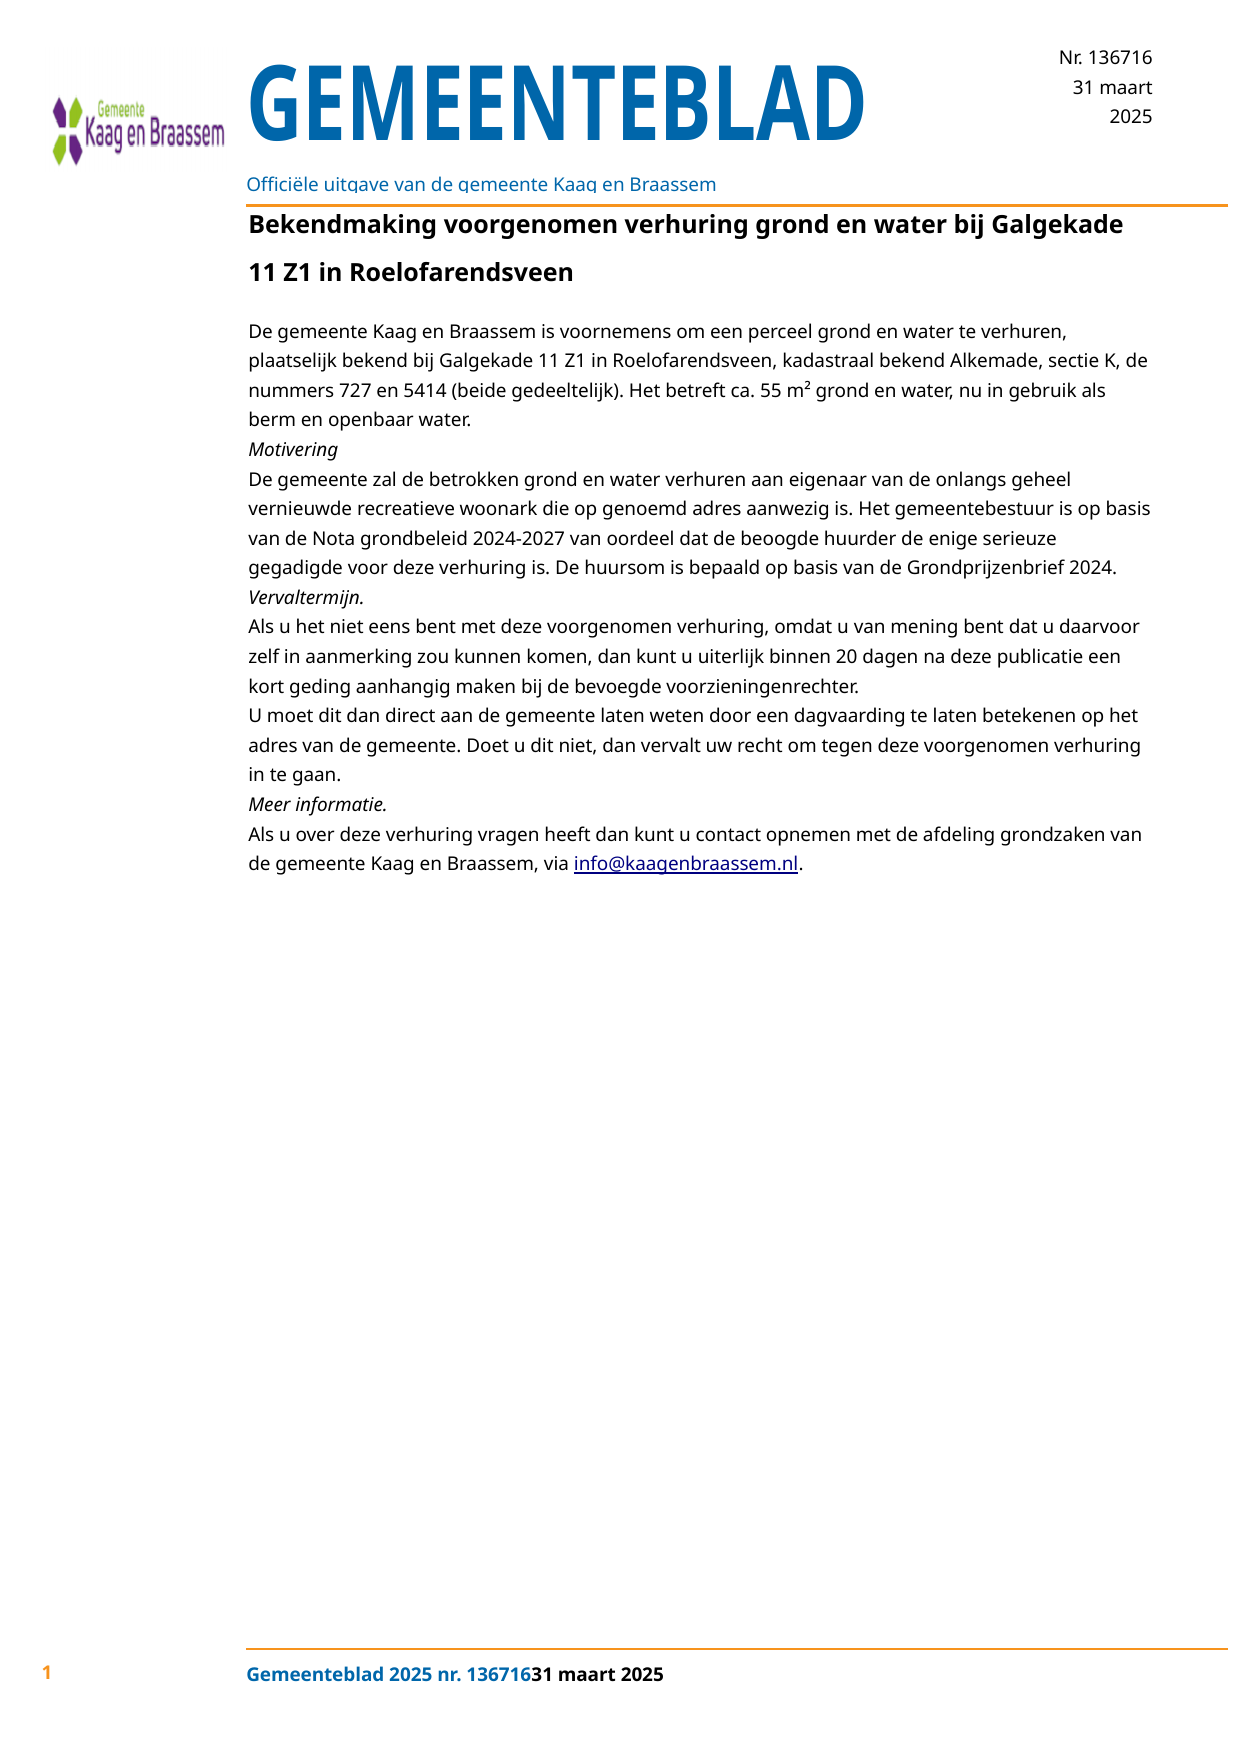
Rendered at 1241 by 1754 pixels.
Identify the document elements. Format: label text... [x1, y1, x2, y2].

text De gemeente zal de betrokken grond en water verhuren aan eigenaar van de onlangs geheel vernieuwde recreatieve woonark die op genoemd adres aanwezig is. Het gemeentebestuur is op basis van de Nota grondbeleid 2024-2027 van oordeel dat de beoogde huurder de enige serieuze gegadigde voor deze verhuring is. De huursom is bepaald op basis van de Grondprijzenbrief 2024. [248, 466, 1152, 580]
picture [41, 47, 231, 172]
text Als u over deze verhuring vragen heeft dan kunt u contact opnemen met de afdeling grondzaken van de gemeente Kaag en Braassem, via info@kaagenbraassem.nl. [248, 821, 1152, 876]
text Als u het niet eens bent met deze voorgenomen verhuring, omdat u van mening bent dat u daarvoor zelf in aanmerking zou kunnen komen, dan kunt u uiterlijk binnen 20 dagen na deze publicatie een kort geding aanhangig maken bij de bevoegde voorzieningenrechter. [248, 614, 1152, 699]
text De gemeente Kaag en Braassem is voornemens om een perceel grond en water te verhuren, plaatselijk bekend bij Galgekade 11 Z1 in Roelofarendsveen, kadastraal bekend Alkemade, sectie K, de nummers 727 en 5414 (beide gedeeltelijk). Het betreft ca. 55 m² grond en water, nu in gebruik als berm en openbaar water. [248, 318, 1152, 432]
text Vervaltermijn. [248, 584, 1152, 610]
text Meer informatie. [248, 791, 1152, 817]
text U moet dit dan direct aan de gemeente laten weten door een dagvaarding te laten betekenen op het adres van de gemeente. Doet u dit niet, dan vervalt uw recht om tegen deze voorgenomen verhuring in te gaan. [248, 702, 1152, 787]
text Bekendmaking voorgenomen verhuring grond en water bij Galgekade 11 Z1 in Roelofarendsveen [248, 207, 1152, 288]
text Motivering [248, 436, 1152, 462]
